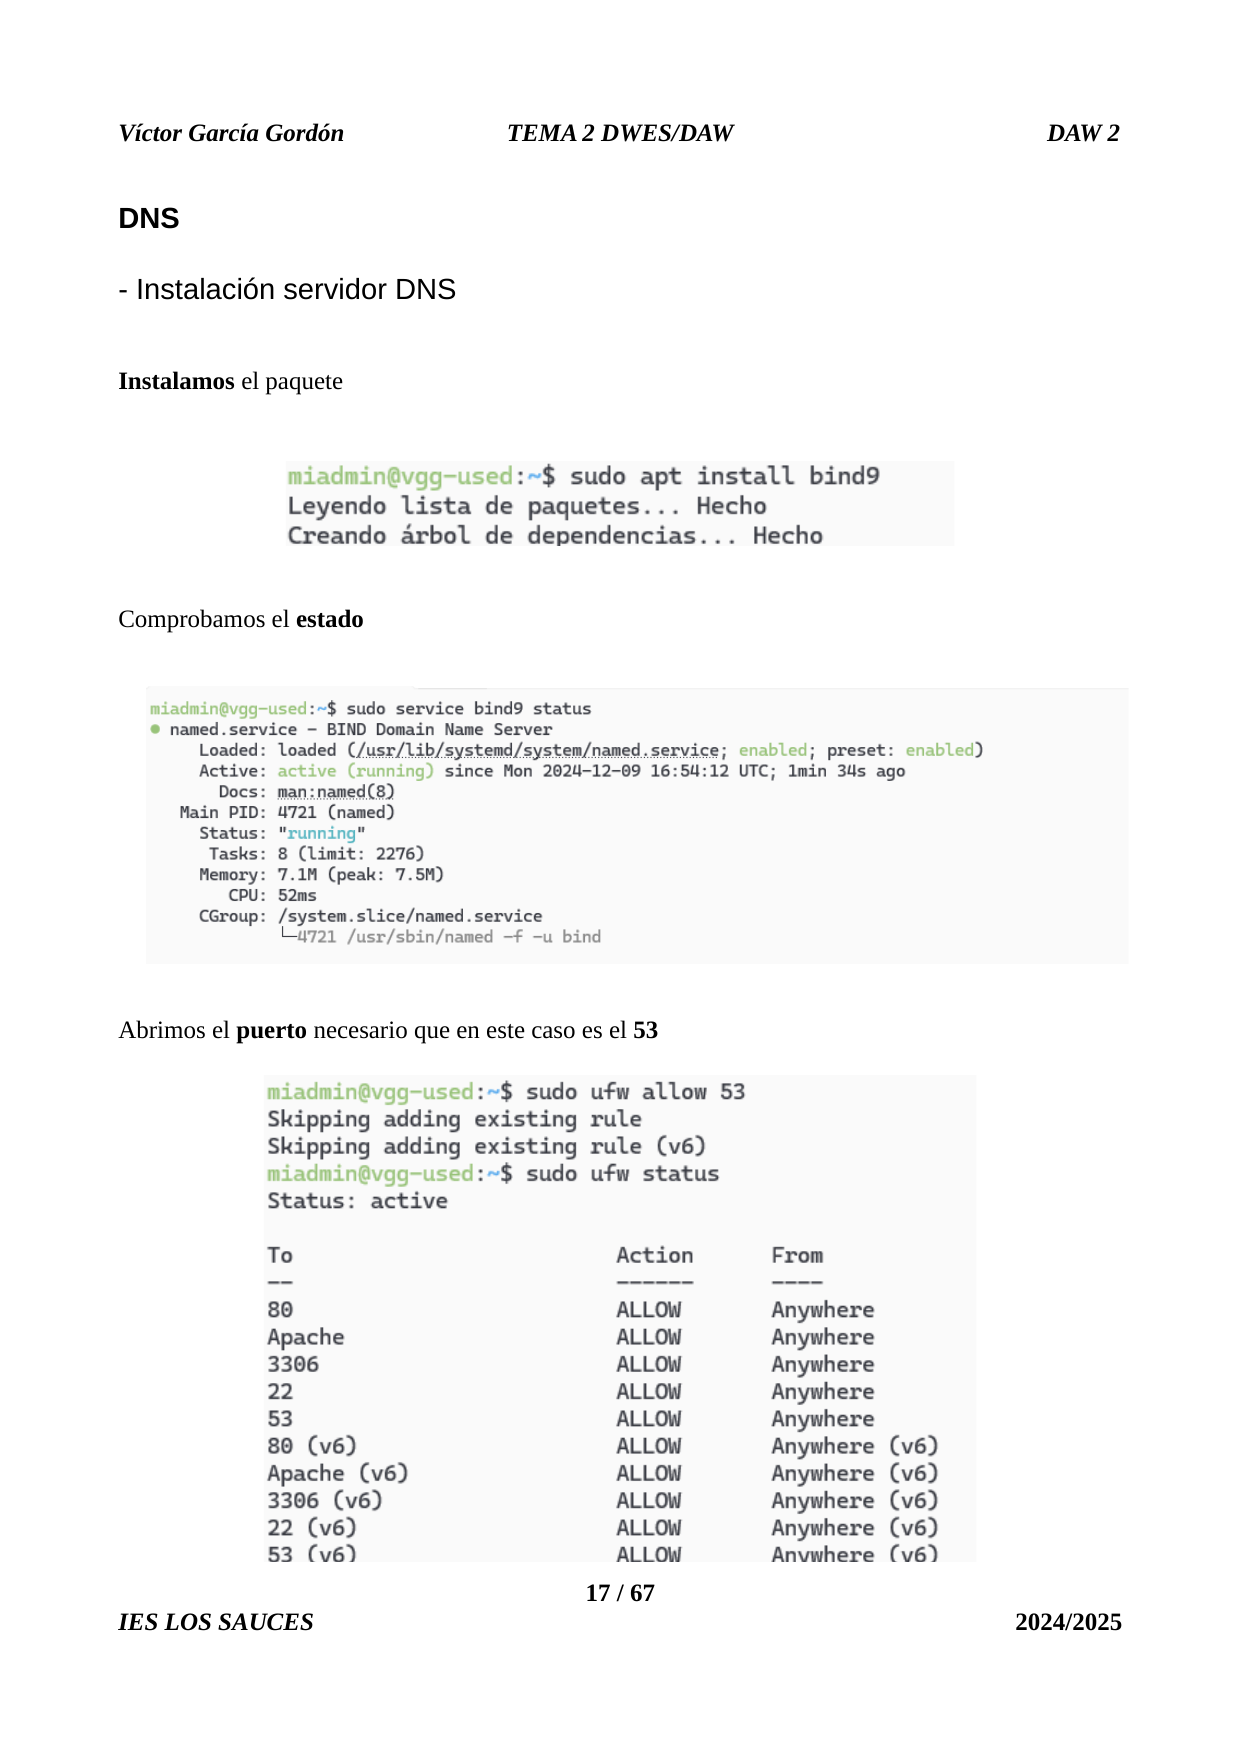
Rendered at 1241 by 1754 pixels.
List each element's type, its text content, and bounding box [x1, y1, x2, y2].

text Instalamos el paquete [118, 366, 1122, 395]
text Comprobamos el estado [118, 604, 1122, 633]
text Abrimos el puerto necesario que en este caso es el 53 [118, 1015, 1122, 1044]
picture [263, 1075, 977, 1562]
subtitle - Instalación servidor DNS [118, 272, 1122, 306]
subtitle DNS [118, 201, 1122, 235]
picture [285, 461, 955, 546]
picture [146, 686, 1129, 964]
